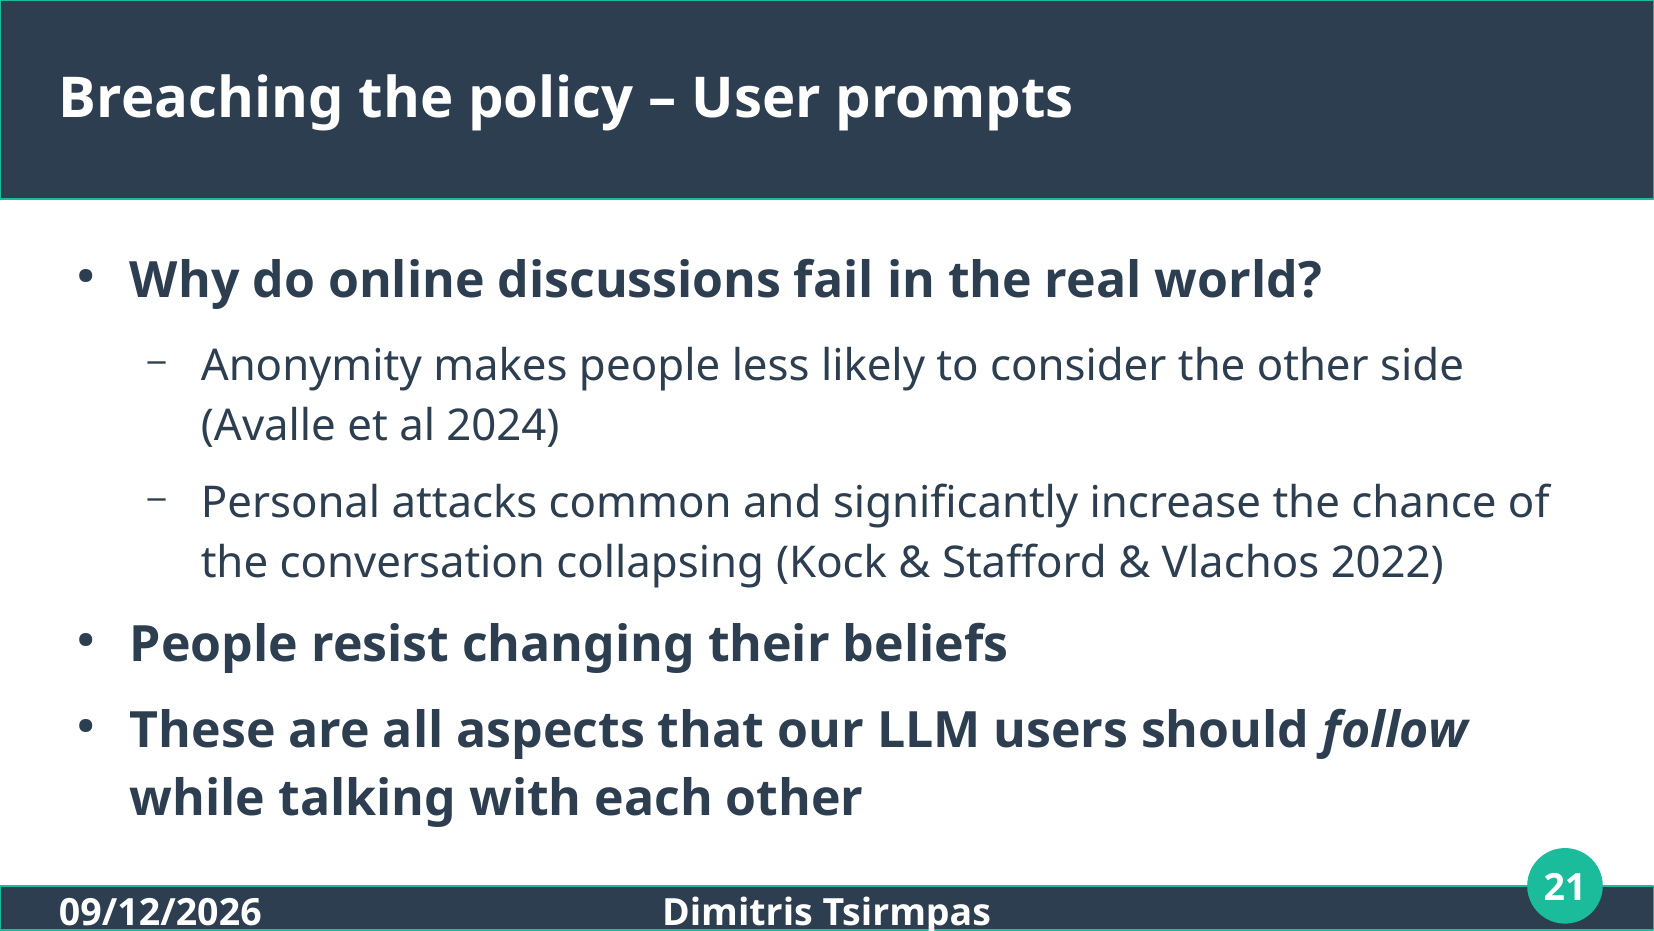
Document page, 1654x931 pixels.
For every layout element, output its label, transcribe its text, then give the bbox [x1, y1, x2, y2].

list Why do online discussions fail in the real world? Anonymity makes people less likely to consider the other side (Avalle et al 2024) Personal attacks common and significantly increase the chance of the conversation collapsing (Kock & Stafford & Vlachos 2022) People resist changing their beliefs These are all aspects that our LLM users should follow while talking with each other [59, 243, 1595, 864]
title Breaching the policy – User prompts [59, 37, 1595, 155]
